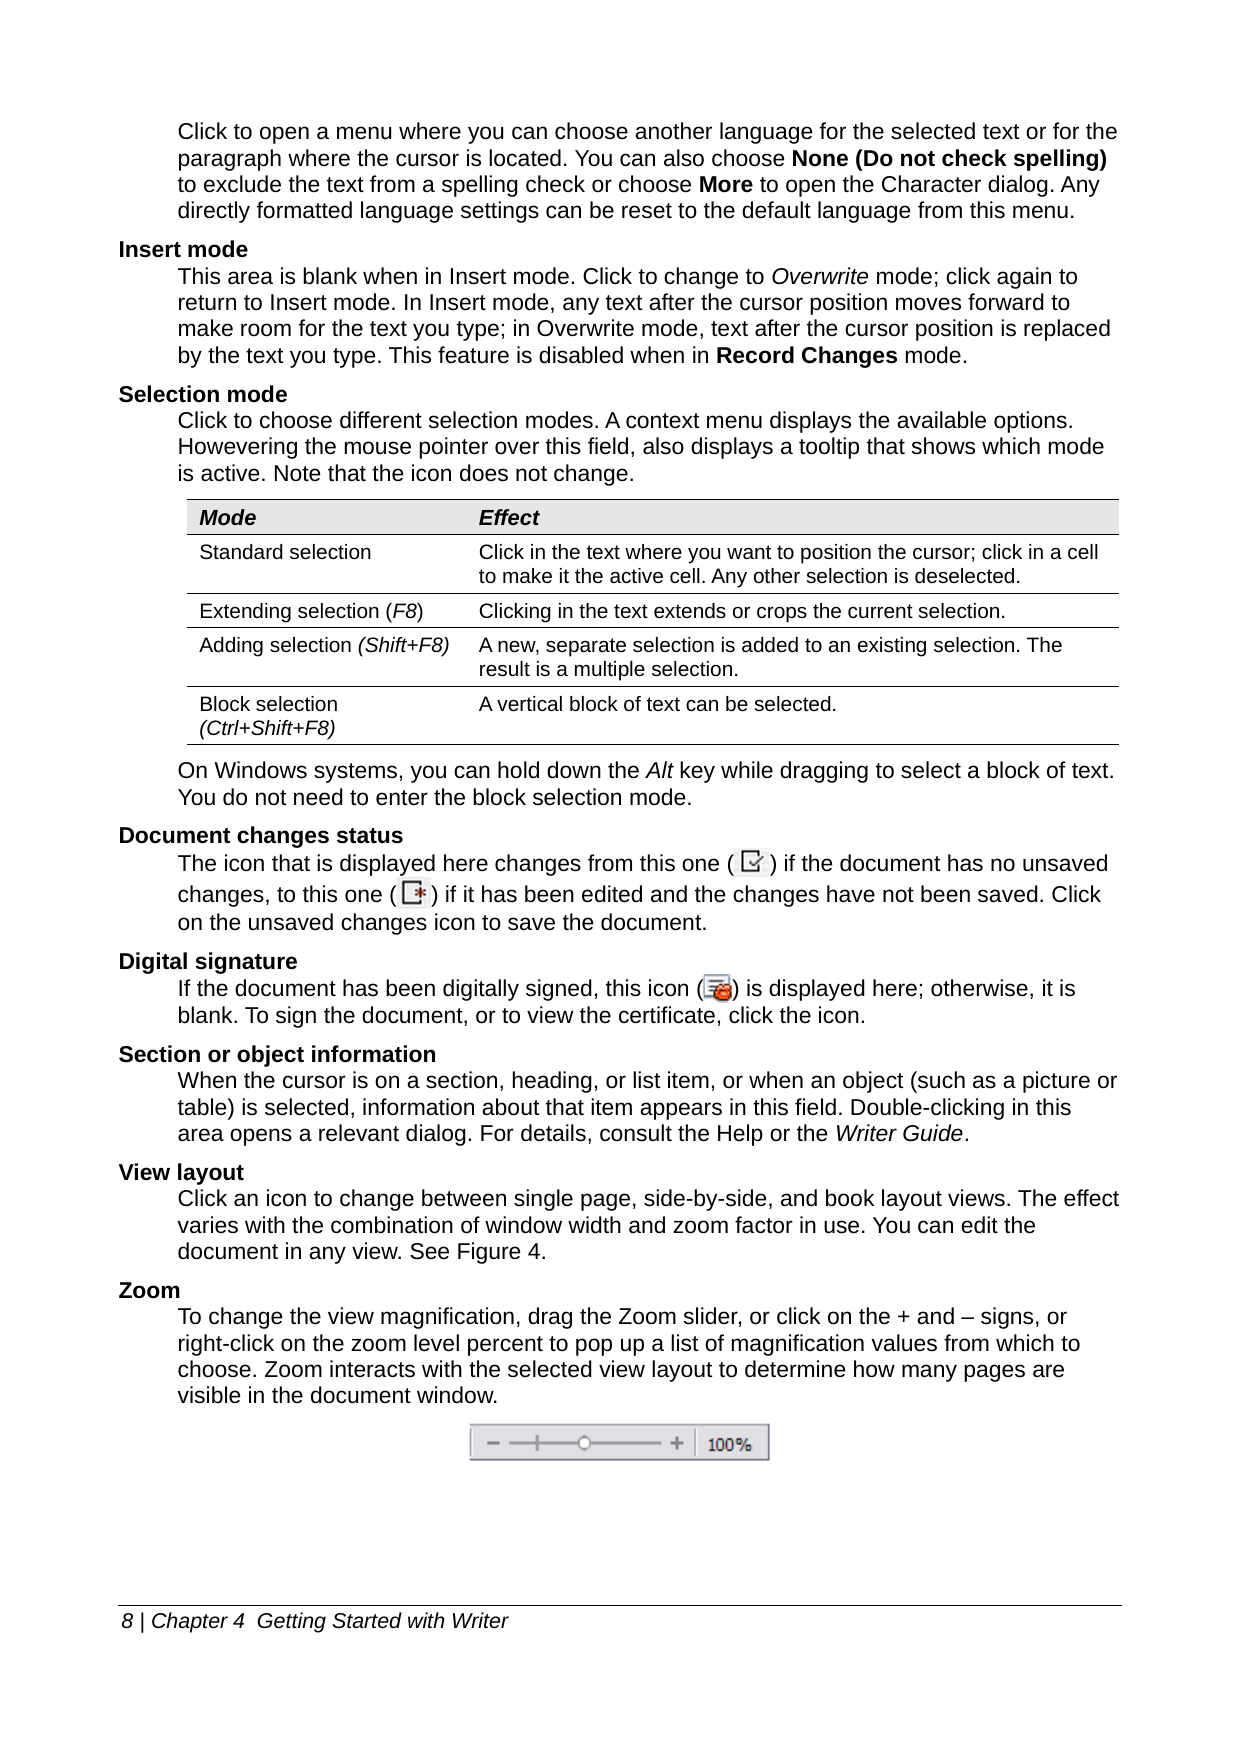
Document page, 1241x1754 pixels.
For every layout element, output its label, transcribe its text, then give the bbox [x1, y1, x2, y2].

picture [396, 877, 431, 909]
text The icon that is displayed here changes from this one () if the document has no unsaved changes, to this one () if it has been edited and the changes have not been saved. Click on the unsaved changes icon to save the document. [177, 849, 1122, 935]
text Click to open a menu where you can choose another language for the selected text or for the paragraph where the cursor is located. You can also choose None (Do not check spelling) to exclude the text from a spelling check or choose More to open the Character dialog. Any directly formatted language settings can be reset to the default language from this menu. [177, 118, 1122, 224]
text Click an icon to change between single page, side-by-side, and book layout views. The effect varies with the combination of window width and zoom factor in use. You can edit the document in any view. See Figure 4. [177, 1185, 1122, 1264]
table_cell Extending selection (F8) [187, 594, 467, 627]
picture [734, 848, 770, 877]
table_cell A new, separate selection is added to an existing selection. The result is a multiple selection. [467, 628, 1119, 686]
text If the document has been digitally signed, this icon () is displayed here; otherwise, it is blank. To sign the document, or to view the certificate, click the icon. [177, 974, 1122, 1029]
text View layout [118, 1159, 1122, 1185]
table_cell Block selection (Ctrl+Shift+F8) [187, 687, 467, 744]
text On Windows systems, you can hold down the Alt key while dragging to select a block of text. You do not need to enter the block selection mode. [177, 757, 1122, 810]
text Document changes status [118, 822, 1122, 849]
table_cell Clicking in the text extends or crops the current selection. [467, 594, 1119, 627]
picture [467, 1421, 773, 1464]
table_cell Adding selection (Shift+F8) [187, 628, 467, 686]
text Section or object information [118, 1041, 1122, 1067]
text Zoom [118, 1277, 1122, 1303]
text Digital signature [118, 948, 1122, 974]
text When the cursor is on a section, heading, or list item, or when an object (such as a picture or table) is selected, information about that item appears in this field. Double-clicking in this area opens a relevant dialog. For details, consult the Help or the Writer Guide. [177, 1067, 1122, 1147]
table_header Mode [187, 500, 467, 534]
table_cell Click in the text where you want to position the cursor; click in a cell to make it the active cell. Any other selection is deselected. [467, 535, 1119, 593]
table_cell Standard selection [187, 535, 467, 593]
table_header Effect [467, 500, 1119, 534]
picture [703, 974, 732, 1003]
text This area is blank when in Insert mode. Click to change to Overwrite mode; click again to return to Insert mode. In Insert mode, any text after the cursor position moves forward to make room for the text you type; in Overwrite mode, text after the cursor position is replaced by the text you type. This feature is disabled when in Record Changes mode. [177, 263, 1122, 368]
text To change the view magnification, drag the Zoom slider, or click on the + and – signs, or right-click on the zoom level percent to pop up a list of magnification values from which to choose. Zoom interacts with the selected view layout to determine how many pages are visible in the document window. [177, 1303, 1122, 1409]
text Insert mode [118, 236, 1122, 263]
table_cell A vertical block of text can be selected. [467, 687, 1119, 744]
text Selection mode [118, 381, 1122, 407]
text Click to choose different selection modes. A context menu displays the available options. Howevering the mouse pointer over this field, also displays a tooltip that shows which mode is active. Note that the icon does not change. [177, 407, 1122, 486]
